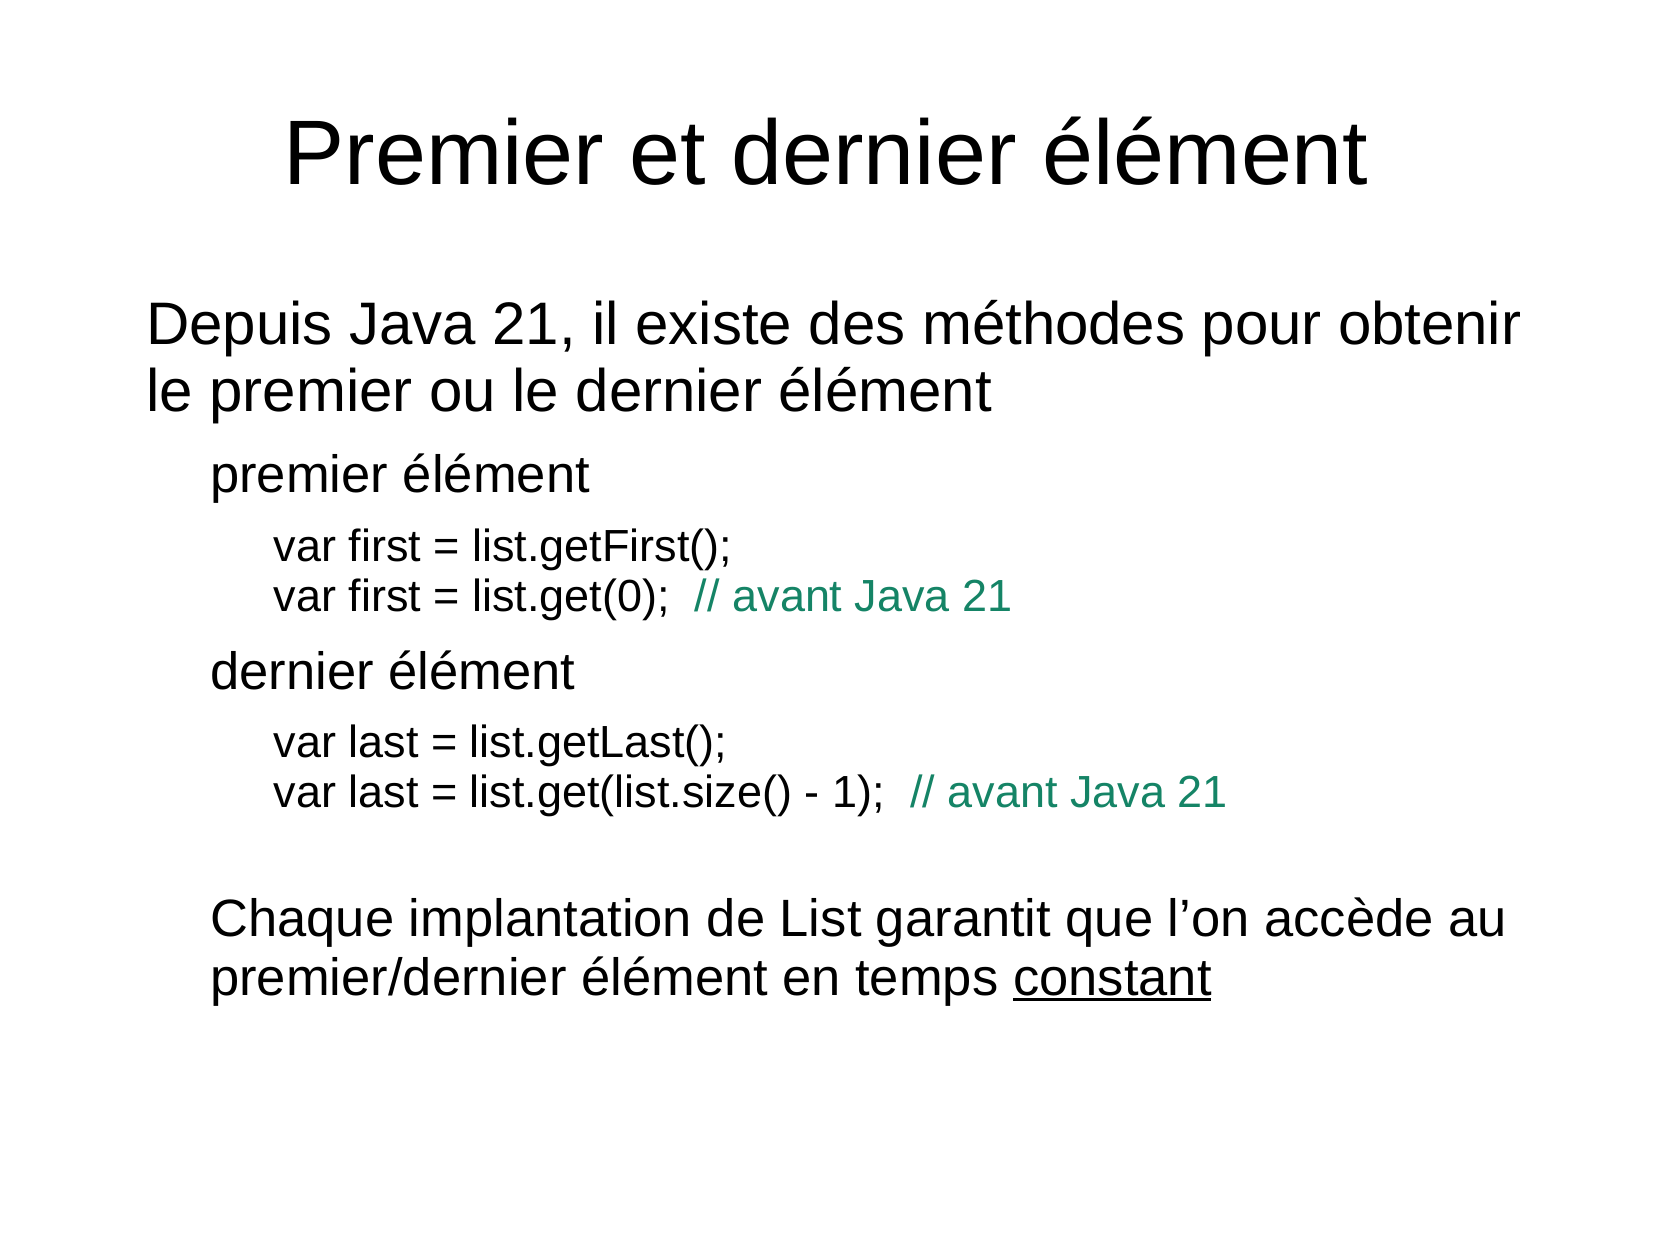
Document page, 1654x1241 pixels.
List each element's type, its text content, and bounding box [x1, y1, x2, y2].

list Depuis Java 21, il existe des méthodes pour obtenir le premier ou le dernier élément premier élément var first = list.getFirst(); var first = list.get(0); // avant Java 21 dernier élément var last = list.getLast(); var last = list.get(list.size() - 1); // avant Java 21 Chaque implantation de List garantit que l’on accède au premier/dernier élément en temps constant [82, 290, 1571, 1010]
title Premier et dernier élément [82, 49, 1571, 257]
